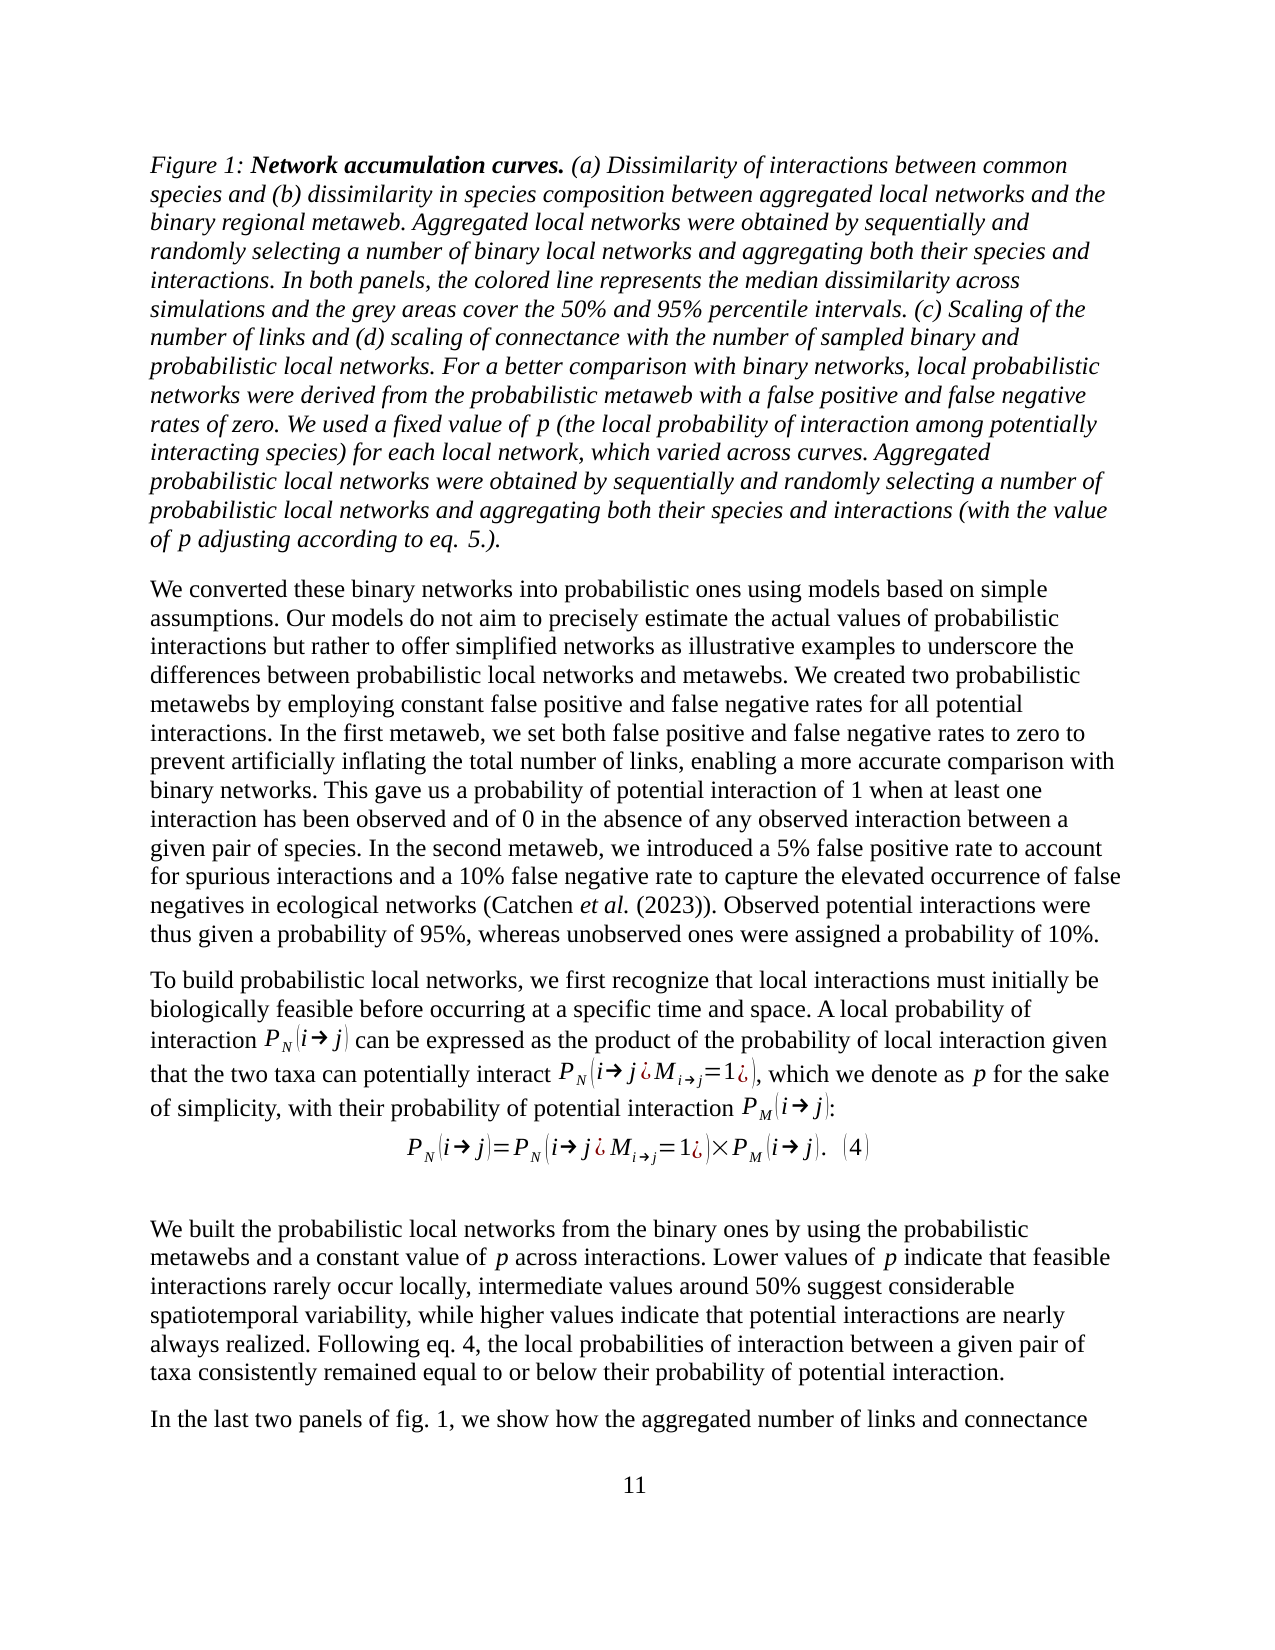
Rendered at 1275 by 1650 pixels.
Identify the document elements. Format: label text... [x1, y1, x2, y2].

text To build probabilistic local networks, we first recognize that local interactions must initially be biologically feasible before occurring at a specific time and space. A local probability of interaction can be expressed as the product of the probability of local interaction given that the two taxa can potentially interact , which we denote as for the sake of simplicity, with their probability of potential interaction : [150, 966, 1125, 1123]
text Figure 1: Network accumulation curves. (a) Dissimilarity of interactions between common species and (b) dissimilarity in species composition between aggregated local networks and the binary regional metaweb. Aggregated local networks were obtained by sequentially and randomly selecting a number of binary local networks and aggregating both their species and interactions. In both panels, the colored line represents the median dissimilarity across simulations and the grey areas cover the 50% and 95% percentile intervals. (c) Scaling of the number of links and (d) scaling of connectance with the number of sampled binary and probabilistic local networks. For a better comparison with binary networks, local probabilistic networks were derived from the probabilistic metaweb with a false positive and false negative rates of zero. We used a fixed value of (the local probability of interaction among potentially interacting species) for each local network, which varied across curves. Aggregated probabilistic local networks were obtained by sequentially and randomly selecting a number of probabilistic local networks and aggregating both their species and interactions (with the value of adjusting according to eq. 5.). [150, 150, 1125, 552]
text We built the probabilistic local networks from the binary ones by using the probabilistic metawebs and a constant value of across interactions. Lower values of indicate that feasible interactions rarely occur locally, intermediate values around 50% suggest considerable spatiotemporal variability, while higher values indicate that potential interactions are nearly always realized. Following eq. 4, the local probabilities of interaction between a given pair of taxa consistently remained equal to or below their probability of potential interaction. [150, 1214, 1125, 1386]
text In the last two panels of fig. 1, we show how the aggregated number of links and connectance [150, 1404, 1125, 1433]
text We converted these binary networks into probabilistic ones using models based on simple assumptions. Our models do not aim to precisely estimate the actual values of probabilistic interactions but rather to offer simplified networks as illustrative examples to underscore the differences between probabilistic local networks and metawebs. We created two probabilistic metawebs by employing constant false positive and false negative rates for all potential interactions. In the first metaweb, we set both false positive and false negative rates to zero to prevent artificially inflating the total number of links, enabling a more accurate comparison with binary networks. This gave us a probability of potential interaction of 1 when at least one interaction has been observed and of 0 in the absence of any observed interaction between a given pair of species. In the second metaweb, we introduced a 5% false positive rate to account for spurious interactions and a 10% false negative rate to capture the elevated occurrence of false negatives in ecological networks (Catchen et al. (2023)). Observed potential interactions were thus given a probability of 95%, whereas unobserved ones were assigned a probability of 10%. [150, 574, 1125, 948]
